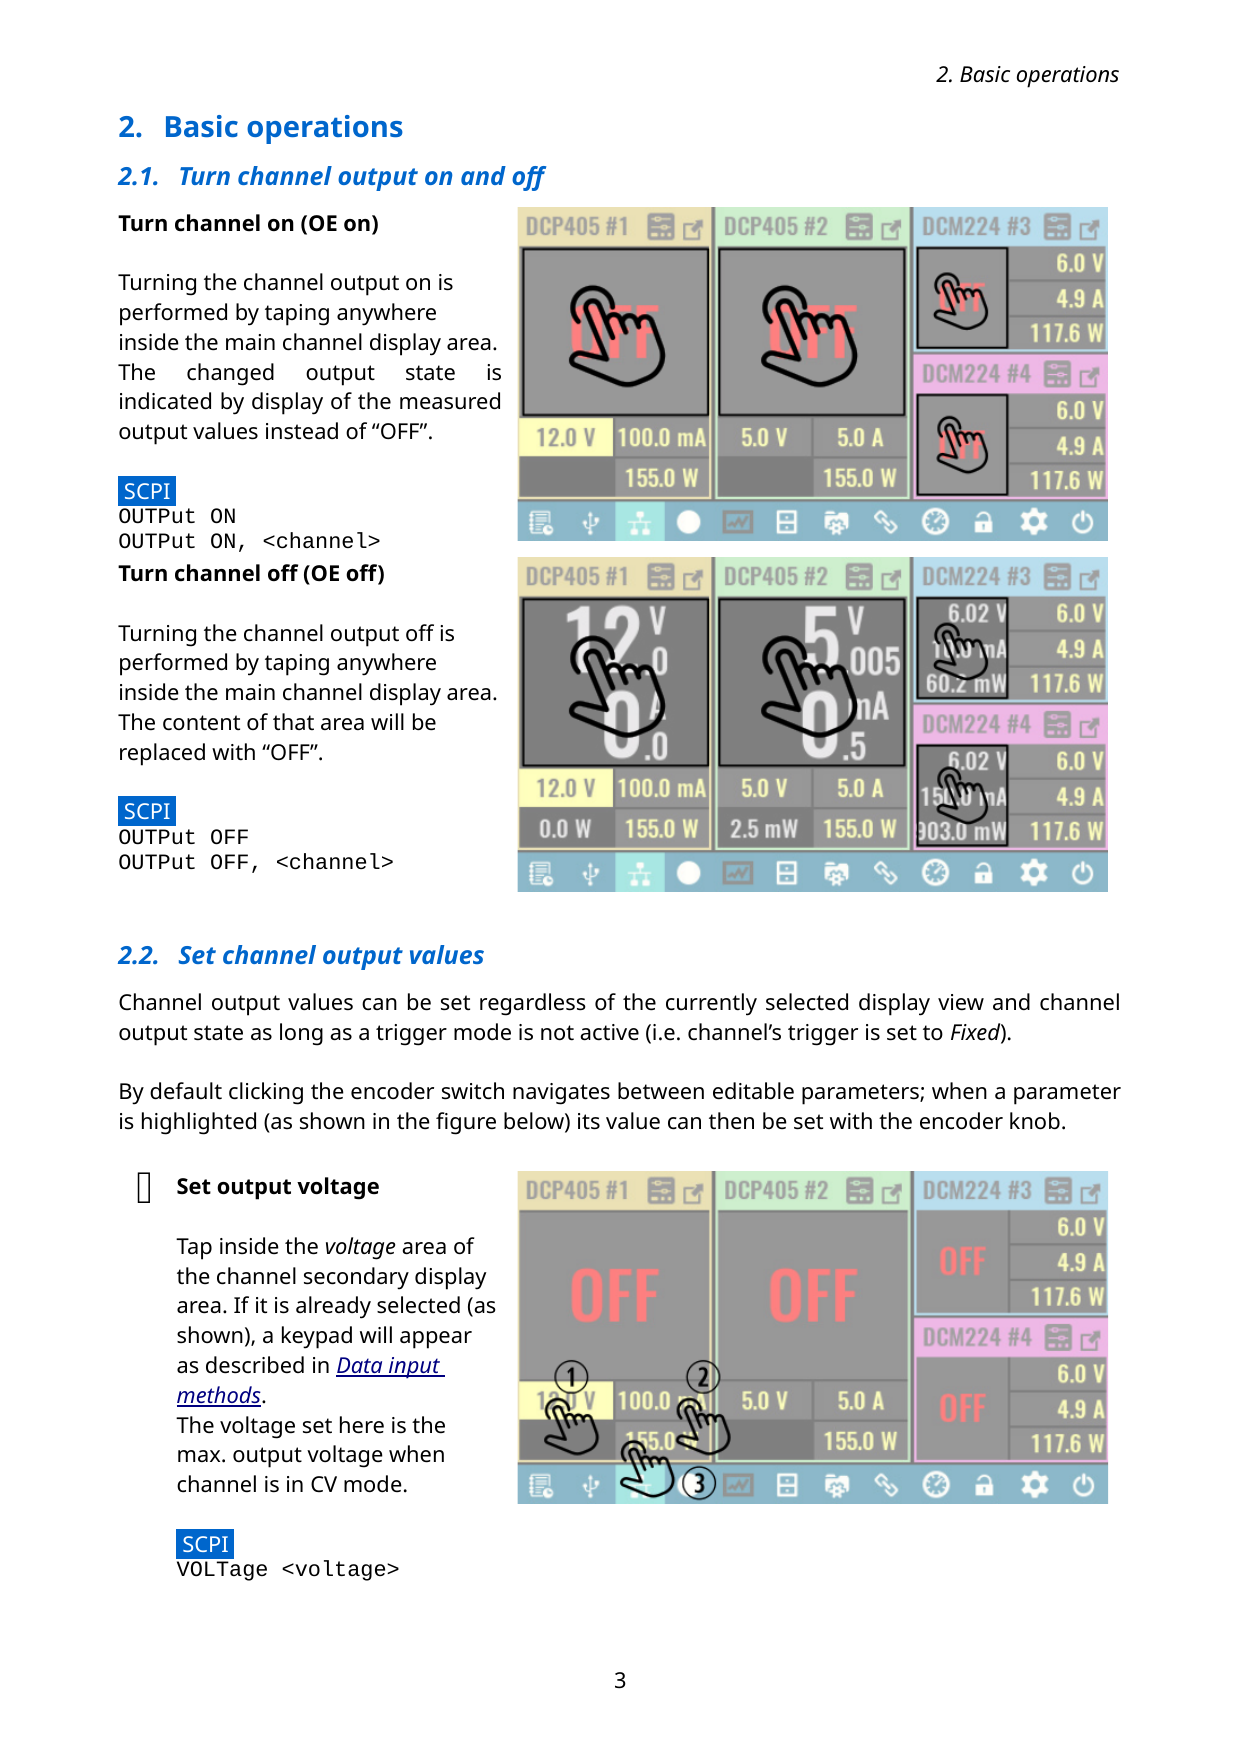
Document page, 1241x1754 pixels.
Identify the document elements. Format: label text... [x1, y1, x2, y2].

table_cell Turn channel off (OE off) Turning the channel output off is performed by taping anywhere inside the main channel display area. The content of that area will be replaced with “OFF”. SCPI OUTPut OFF OUTPut OFF, <channel> [118, 558, 502, 908]
subtitle Turn channel output on and off [118, 159, 1122, 193]
table_header Turn channel on (OE on) Turning the channel output on is performed by taping anywhere inside the main channel display area. The changed output state is indicated by display of the measured output values instead of “OFF”. SCPI OUTPut ON OUTPut ON, <channel> [118, 208, 502, 558]
table_header  [118, 1166, 171, 1589]
picture [517, 207, 1108, 541]
picture [517, 557, 1108, 892]
table_header [503, 1504, 1123, 1589]
table_cell [503, 558, 1123, 908]
table_header [503, 208, 1123, 558]
picture [517, 1171, 1109, 1504]
subtitle Set channel output values [118, 938, 1122, 972]
table_header Set output voltage Tap inside the voltage area of the channel secondary display area. If it is already selected (as shown), a keypad will appear as described in Data input methods. The voltage set here is the max. output voltage when channel is in CV mode. SCPI VOLTage <voltage> [171, 1166, 503, 1589]
table_header [503, 1166, 1123, 1503]
subtitle Basic operations [118, 107, 1122, 146]
text Channel output values can be set regardless of the currently selected display view and channel output state as long as a trigger mode is not active (i.e. channel’s trigger is set to Fixed). [118, 987, 1122, 1046]
text By default clicking the encoder switch navigates between editable parameters; when a parameter is highlighted (as shown in the figure below) its value can then be set with the encoder knob. [118, 1076, 1122, 1136]
